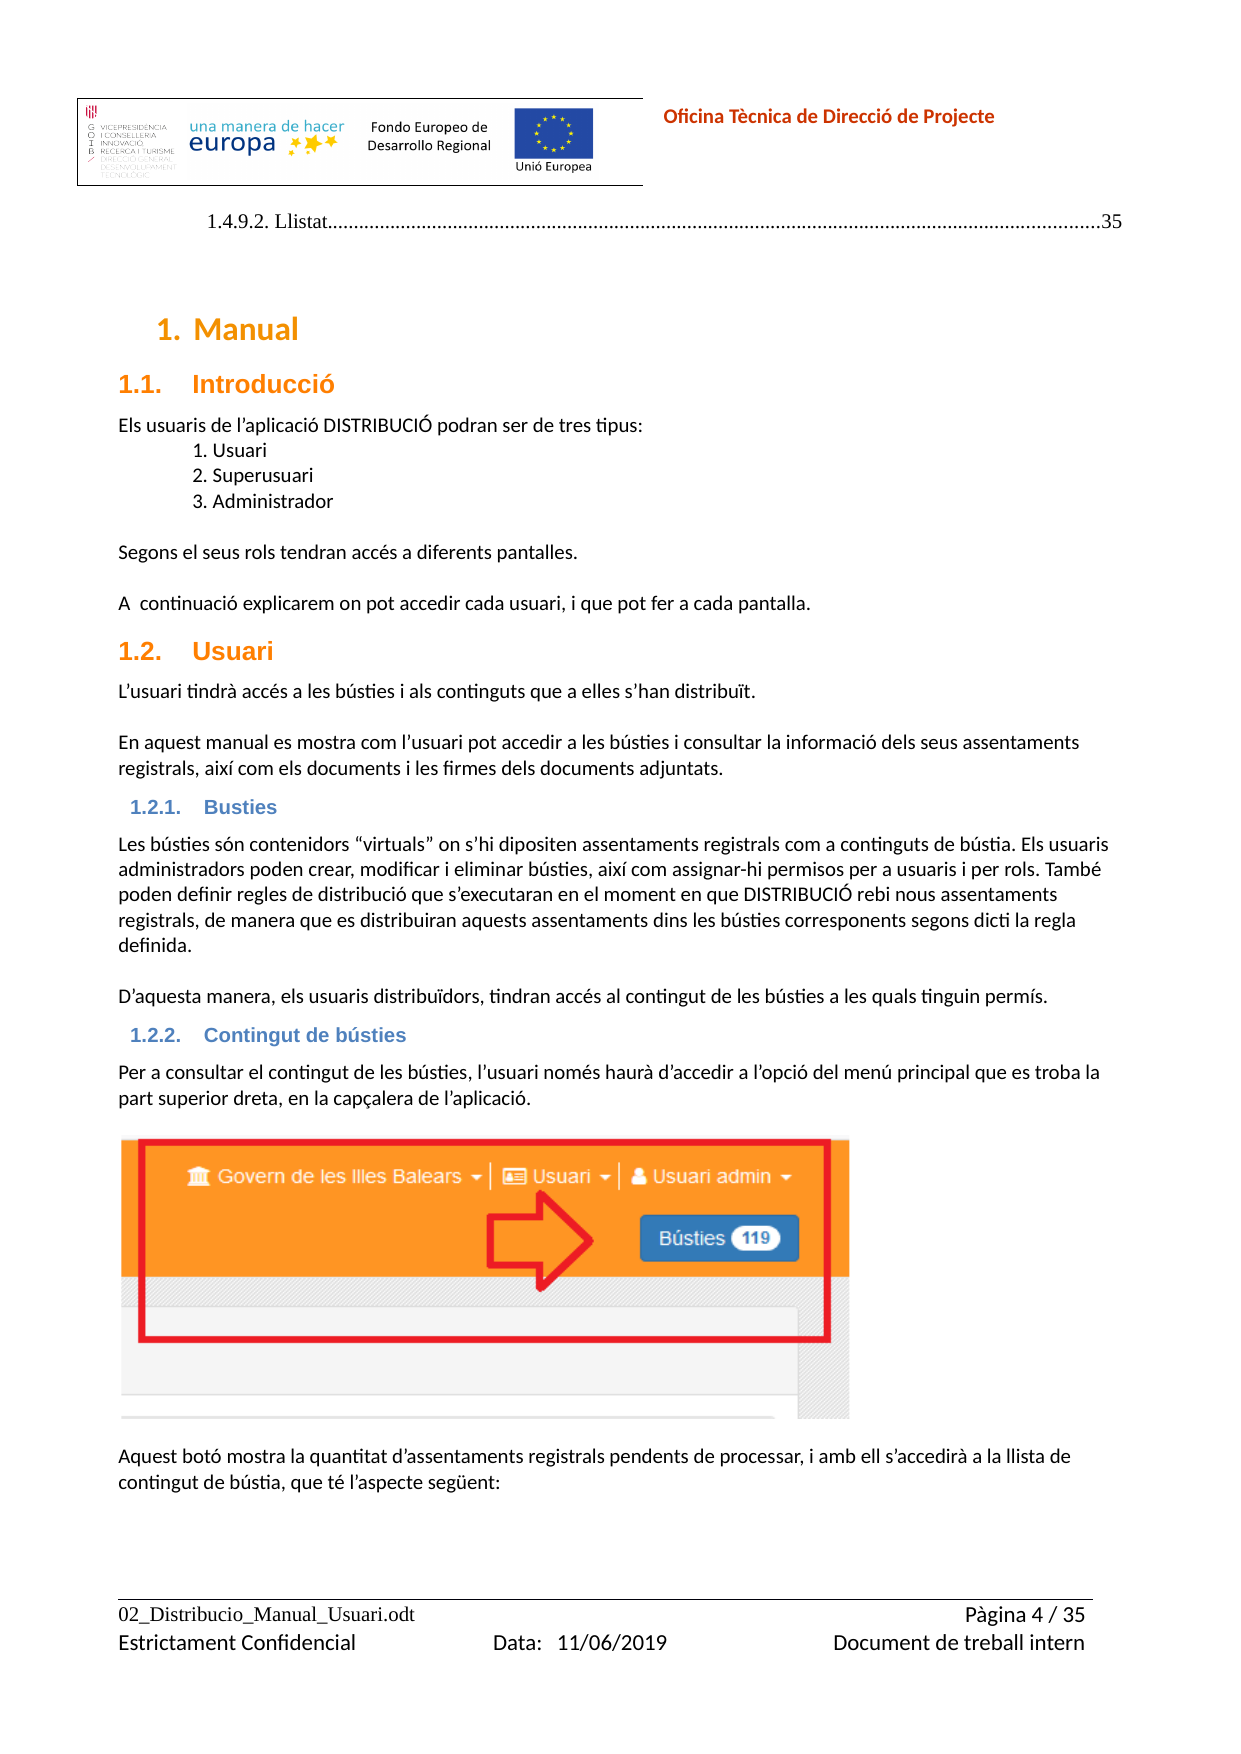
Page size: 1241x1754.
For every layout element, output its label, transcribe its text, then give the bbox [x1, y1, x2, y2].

picture [187, 103, 599, 180]
text 1. Usuari [118, 437, 1122, 463]
text A continuació explicarem on pot accedir cada usuari, i que pot fer a cada pantalla. [118, 590, 1122, 615]
text L’usuari tindrà accés a les bústies i als continguts que a elles s’han distribuït. [118, 679, 1122, 704]
text Les bústies són contenidors “virtuals” on s’hi dipositen assentaments registrals com a continguts de bústia. Els usuaris administradors poden crear, modificar i eliminar bústies, així com assignar-hi permisos per a usuaris i per rols. També poden definir regles de distribució que s’executaran en el moment en que DISTRIBUCIÓ rebi nous assentaments registrals, de manera que es distribuiran aquests assentaments dins les bústies corresponents segons dicti la regla definida. [118, 831, 1122, 958]
picture [121, 1135, 850, 1419]
subtitle Usuari [118, 636, 1122, 666]
text Aquest botó mostra la quantitat d’assentaments registrals pendents de processar, i amb ell s’accedirà a la llista de contingut de bústia, que té l’aspecte següent: [118, 1444, 1122, 1494]
text Segons el seus rols tendran accés a diferents pantalles. [118, 539, 1122, 564]
text Els usuaris de l’aplicació DISTRIBUCIÓ podran ser de tres tipus: [118, 412, 1122, 437]
text En aquest manual es mostra com l’usuari pot accedir a les bústies i consultar la informació dels seus assentaments registrals, així com els documents i les firmes dels documents adjuntats. [118, 729, 1122, 780]
text Per a consultar el contingut de les bústies, l’usuari només haurà d’accedir a l’opció del menú principal que es troba la part superior dreta, en la capçalera de l’aplicació. [118, 1059, 1122, 1110]
subtitle Contingut de bústies [130, 1023, 1122, 1047]
text D’aquesta manera, els usuaris distribuïdors, tindran accés al contingut de les bústies a les quals tinguin permís. [118, 983, 1122, 1009]
subtitle Introducció [118, 369, 1122, 399]
text 1.4.9.2. Llistat 35 [207, 209, 1122, 233]
subtitle Busties [130, 795, 1122, 818]
picture [82, 103, 181, 180]
text 3. Administrador [118, 488, 1122, 513]
text 2. Superusuari [118, 463, 1122, 488]
subtitle Manual [156, 307, 1122, 348]
